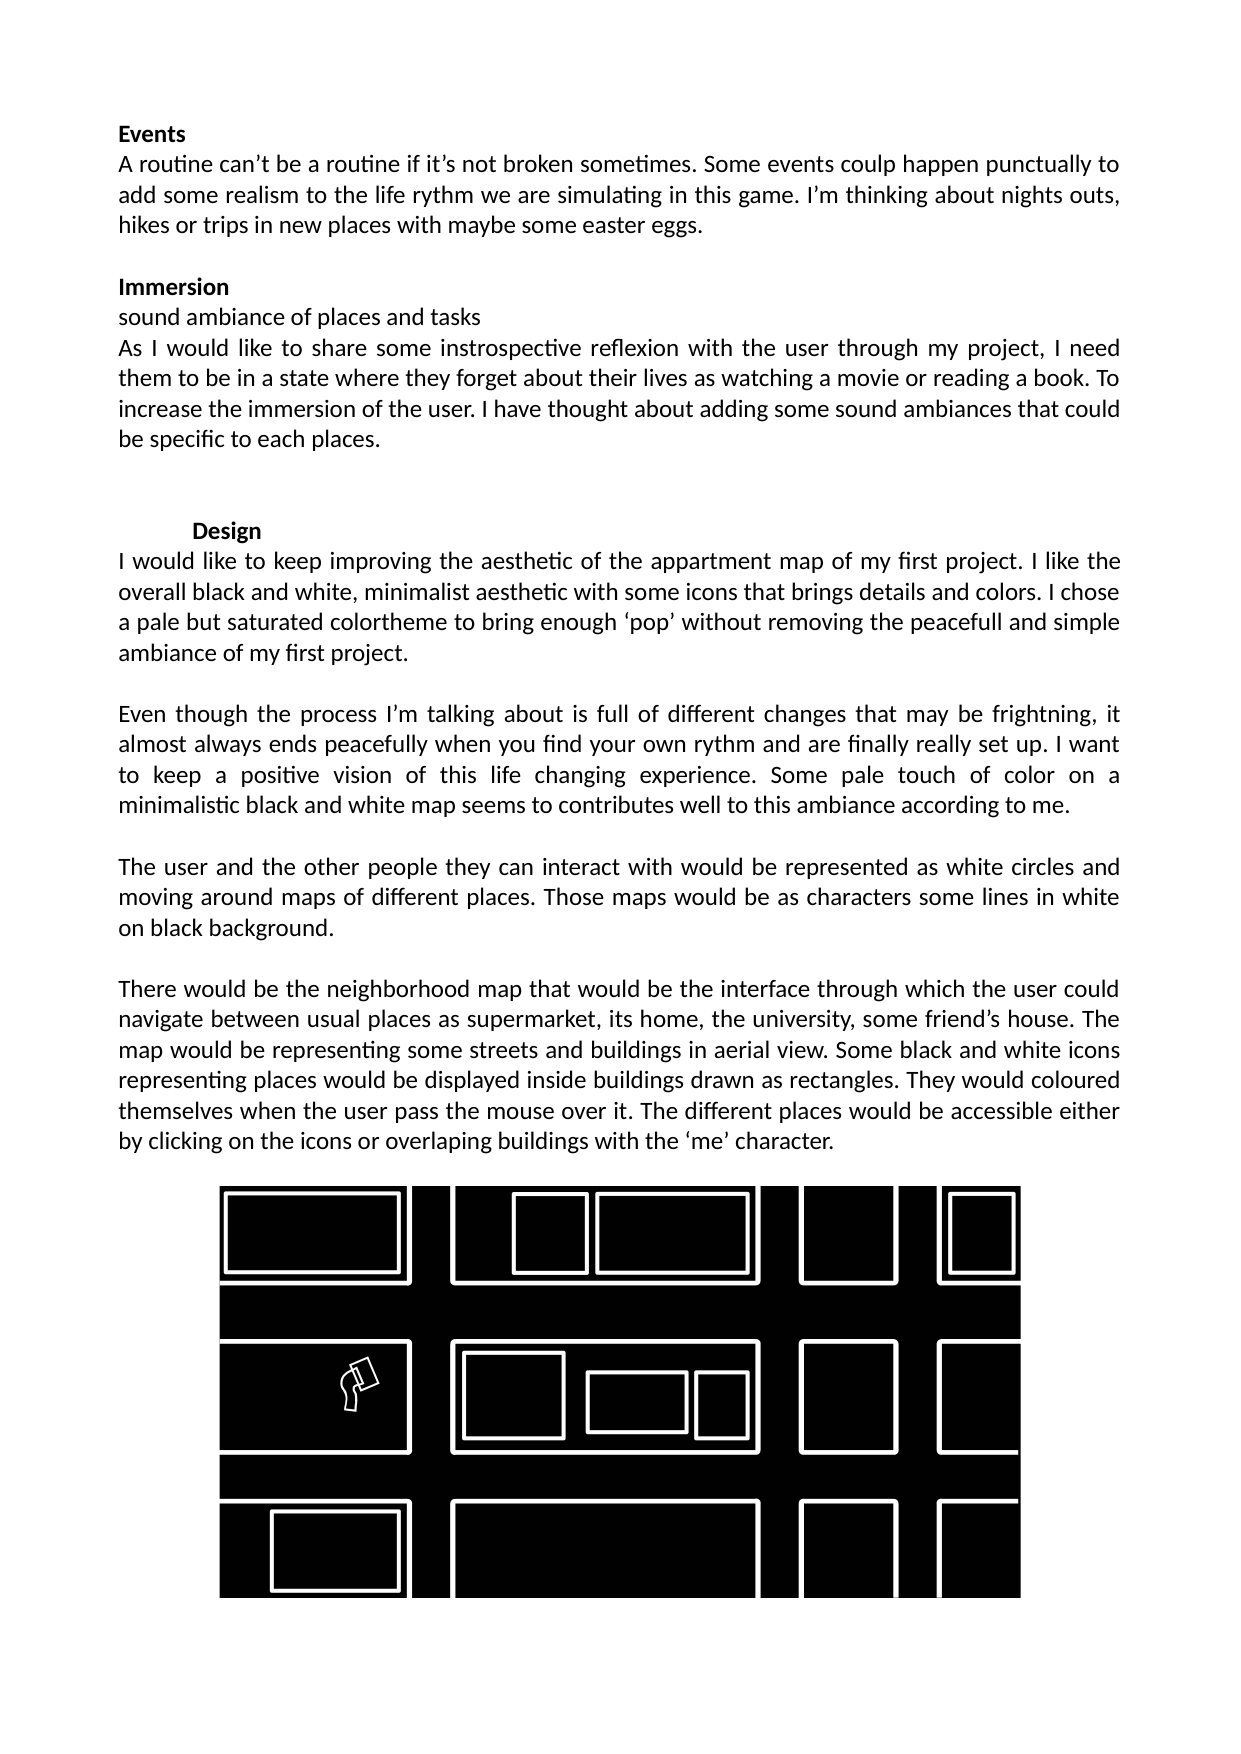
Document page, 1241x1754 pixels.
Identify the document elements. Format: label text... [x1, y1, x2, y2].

text As I would like to share some instrospective reflexion with the user through my project, I need them to be in a state where they forget about their lives as watching a movie or reading a book. To increase the immersion of the user. I have thought about adding some sound ambiances that could be specific to each places. [118, 332, 1122, 454]
text Even though the process I’m talking about is full of different changes that may be frightning, it almost always ends peacefully when you find your own rythm and are finally really set up. I want to keep a positive vision of this life changing experience. Some pale touch of color on a minimalistic black and white map seems to contributes well to this ambiance according to me. [118, 698, 1122, 820]
text sound ambiance of places and tasks [118, 301, 1122, 332]
text There would be the neighborhood map that would be the interface through which the user could navigate between usual places as supermarket, its home, the university, some friend’s house. The map would be representing some streets and buildings in aerial view. Some black and white icons representing places would be displayed inside buildings drawn as rectangles. They would coloured themselves when the user pass the mouse over it. The different places would be accessible either by clicking on the icons or overlaping buildings with the ‘me’ character. [118, 973, 1122, 1156]
text Design [118, 515, 1122, 545]
text Immersion [118, 271, 1122, 301]
text Events [118, 118, 1122, 149]
picture [219, 1186, 1021, 1598]
text The user and the other people they can interact with would be represented as white circles and moving around maps of different places. Those maps would be as characters some lines in white on black background. [118, 851, 1122, 942]
text I would like to keep improving the aesthetic of the appartment map of my first project. I like the overall black and white, minimalist aesthetic with some icons that brings details and colors. I chose a pale but saturated colortheme to bring enough ‘pop’ without removing the peacefull and simple ambiance of my first project. [118, 545, 1122, 667]
text A routine can’t be a routine if it’s not broken sometimes. Some events coulp happen punctually to add some realism to the life rythm we are simulating in this game. I’m thinking about nights outs, hikes or trips in new places with maybe some easter eggs. [118, 149, 1122, 240]
